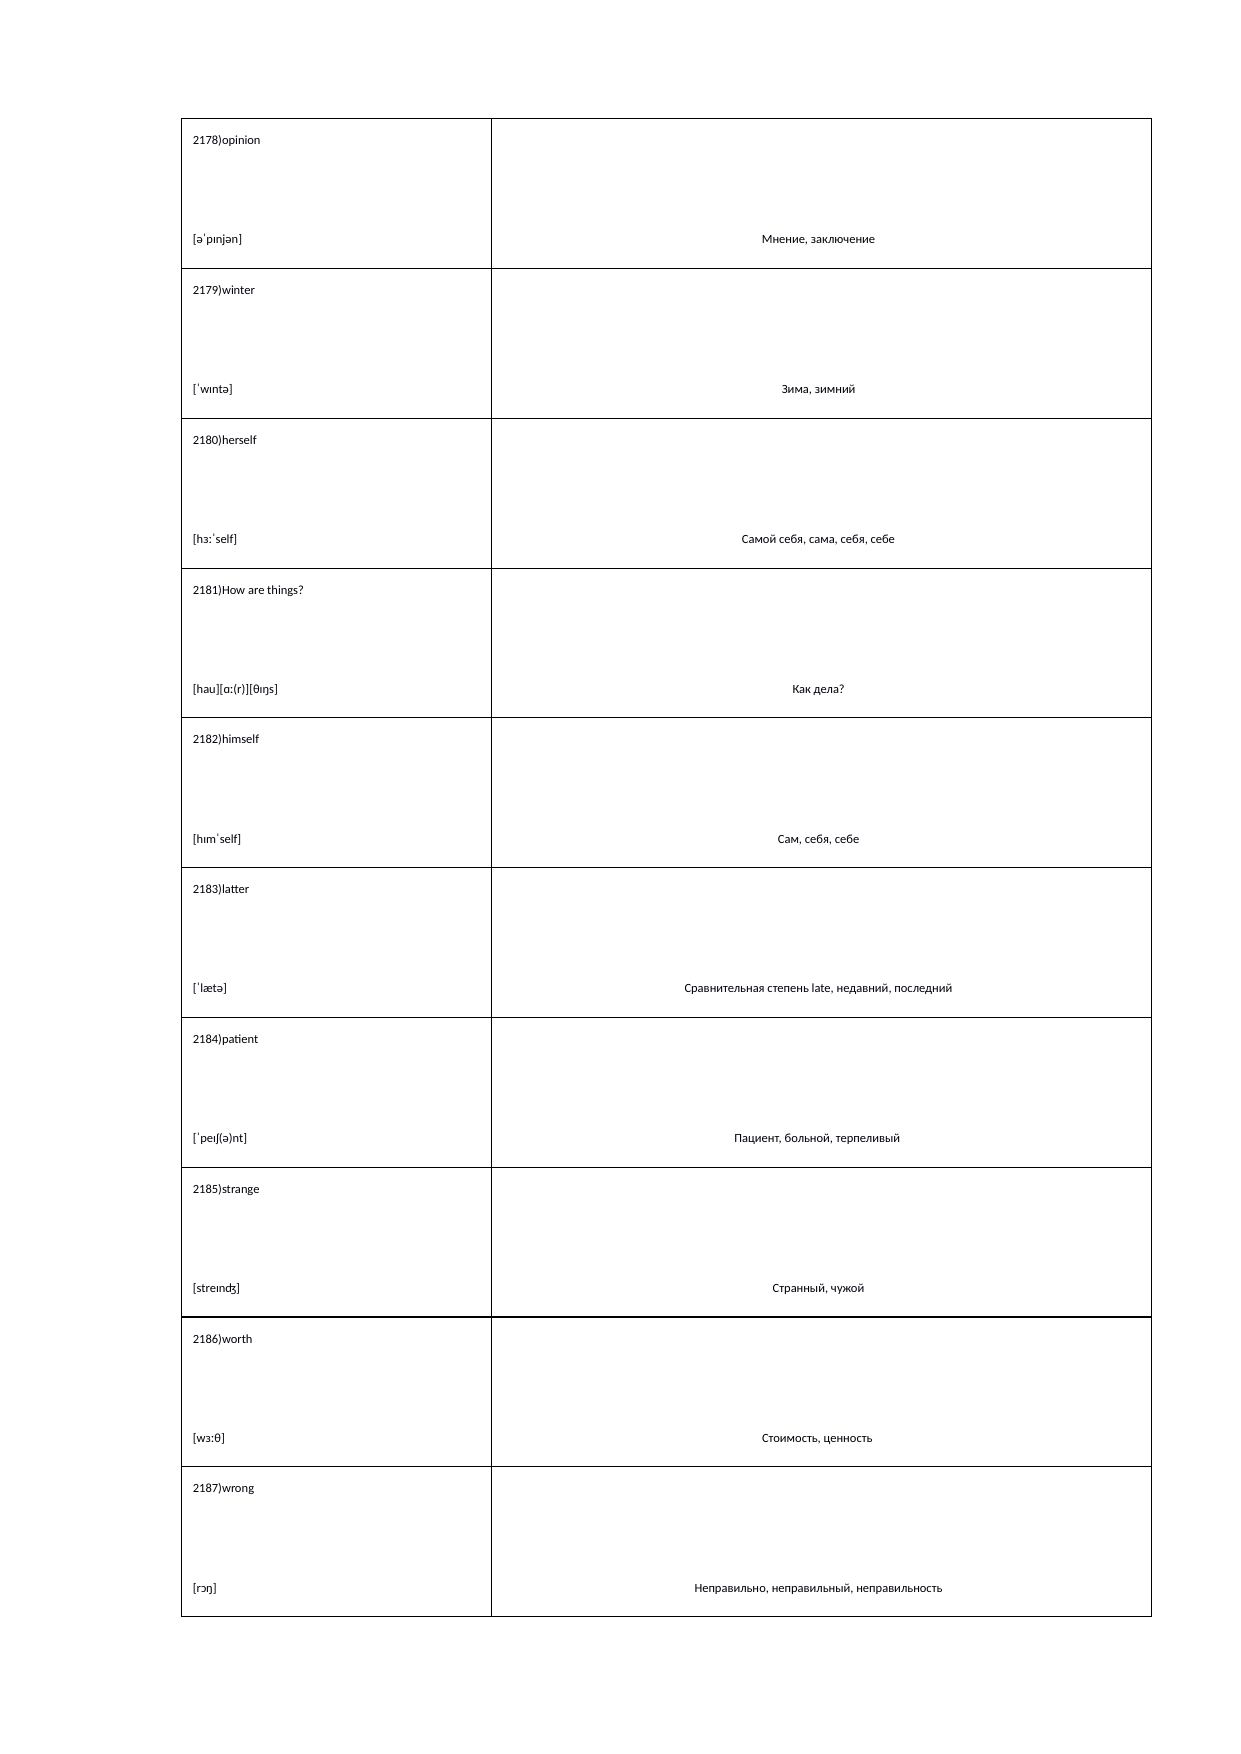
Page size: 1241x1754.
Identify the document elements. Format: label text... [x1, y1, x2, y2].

table_cell Зима, зимний [492, 269, 1151, 418]
table_cell 2183)latter [ˈlætə] [182, 868, 491, 1017]
table_cell 2179)winter [ˈwɪntə] [182, 269, 491, 418]
table_cell Как дела? [492, 569, 1151, 717]
table_cell 2180)herself [hɜːˈself] [182, 419, 491, 567]
table_cell Самой себя, сама, себя, себе [492, 419, 1151, 567]
table_cell 2178)opinion [əˈpɪnjən] [182, 119, 491, 268]
table_cell Мнение, заключение [492, 119, 1151, 268]
table_cell 2186)worth [wɜːθ] [182, 1318, 491, 1466]
table_cell 2187)wrong [rɔŋ] [182, 1467, 491, 1616]
table_cell 2184)patient [ˈpeɪʃ(ə)nt] [182, 1018, 491, 1167]
table_cell 2181)How are things? [hau][ɑː(r)][θɪŋs] [182, 569, 491, 717]
table_cell Неправильно, неправильный, неправильность [492, 1467, 1151, 1616]
table_cell Пациент, больной, терпеливый [492, 1018, 1151, 1167]
table_cell 2182)himself [hɪmˈself] [182, 718, 491, 867]
table_cell Стоимость, ценность [492, 1318, 1151, 1466]
table_cell 2185)strange [streɪnʤ] [182, 1168, 491, 1316]
table_cell Странный, чужой [492, 1168, 1151, 1316]
table_cell Сравнительная степень late, недавний, последний [492, 868, 1151, 1017]
table_cell Сам, себя, себе [492, 718, 1151, 867]
